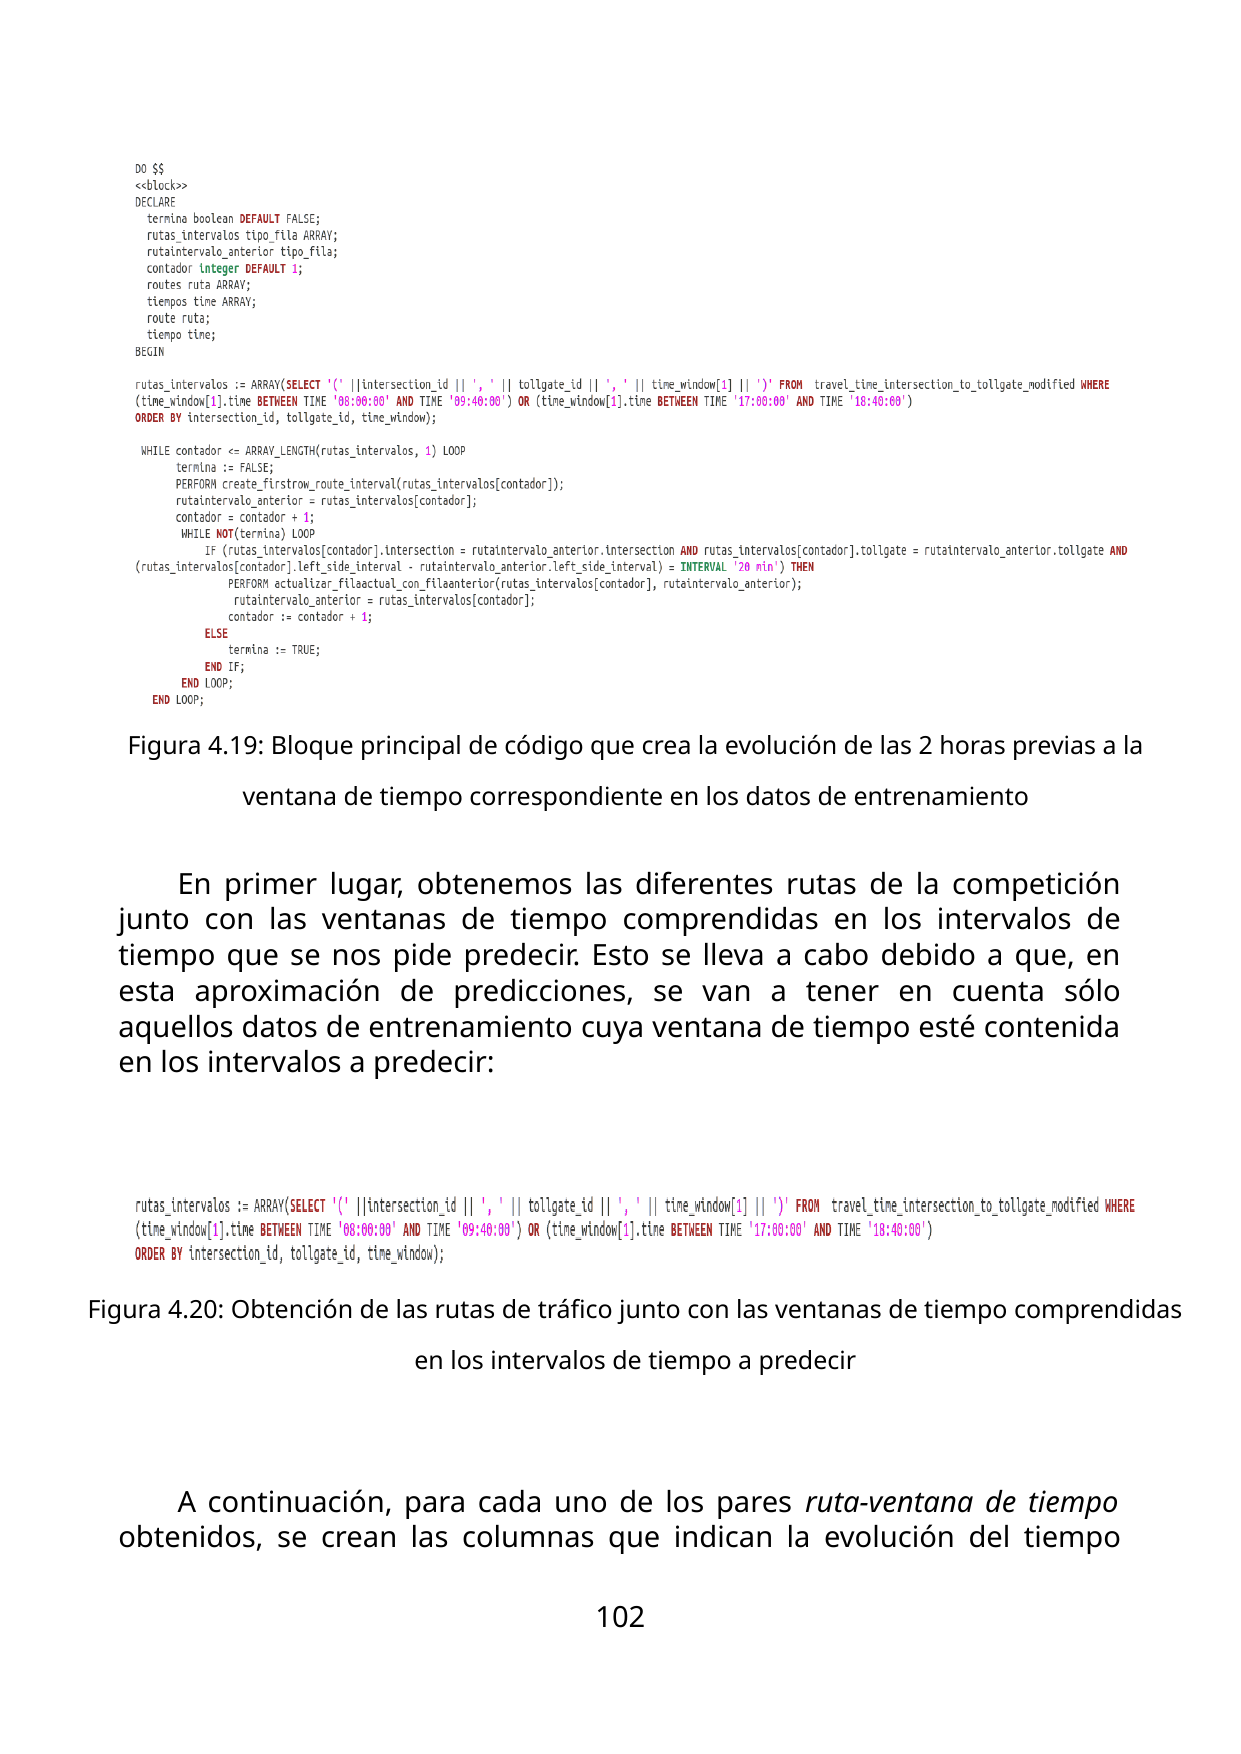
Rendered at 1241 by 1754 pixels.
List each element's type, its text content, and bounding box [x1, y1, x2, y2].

text Figura 4.20: Obtención de las rutas de tráfico junto con las ventanas de tiempo comprendidas en los intervalos de tiempo a predecir [87, 1184, 1183, 1376]
text Figura 4.19: Bloque principal de código que crea la evolución de las 2 horas previas a la ventana de tiempo correspondiente en los datos de entrenamiento [102, 711, 1169, 813]
picture [133, 1184, 1138, 1275]
text En primer lugar, obtenemos las diferentes rutas de la competición junto con las ventanas de tiempo comprendidas en los intervalos de tiempo que se nos pide predecir. Esto se lleva a cabo debido a que, en esta aproximación de predicciones, se van a tener en cuenta sólo aquellos datos de entrenamiento cuya ventana de tiempo esté contenida en los intervalos a predecir: [118, 863, 1122, 1081]
text A continuación, para cada uno de los pares ruta-ventana de tiempo obtenidos, se crean las columnas que indican la evolución del tiempo [118, 1481, 1122, 1556]
picture [133, 160, 1138, 711]
